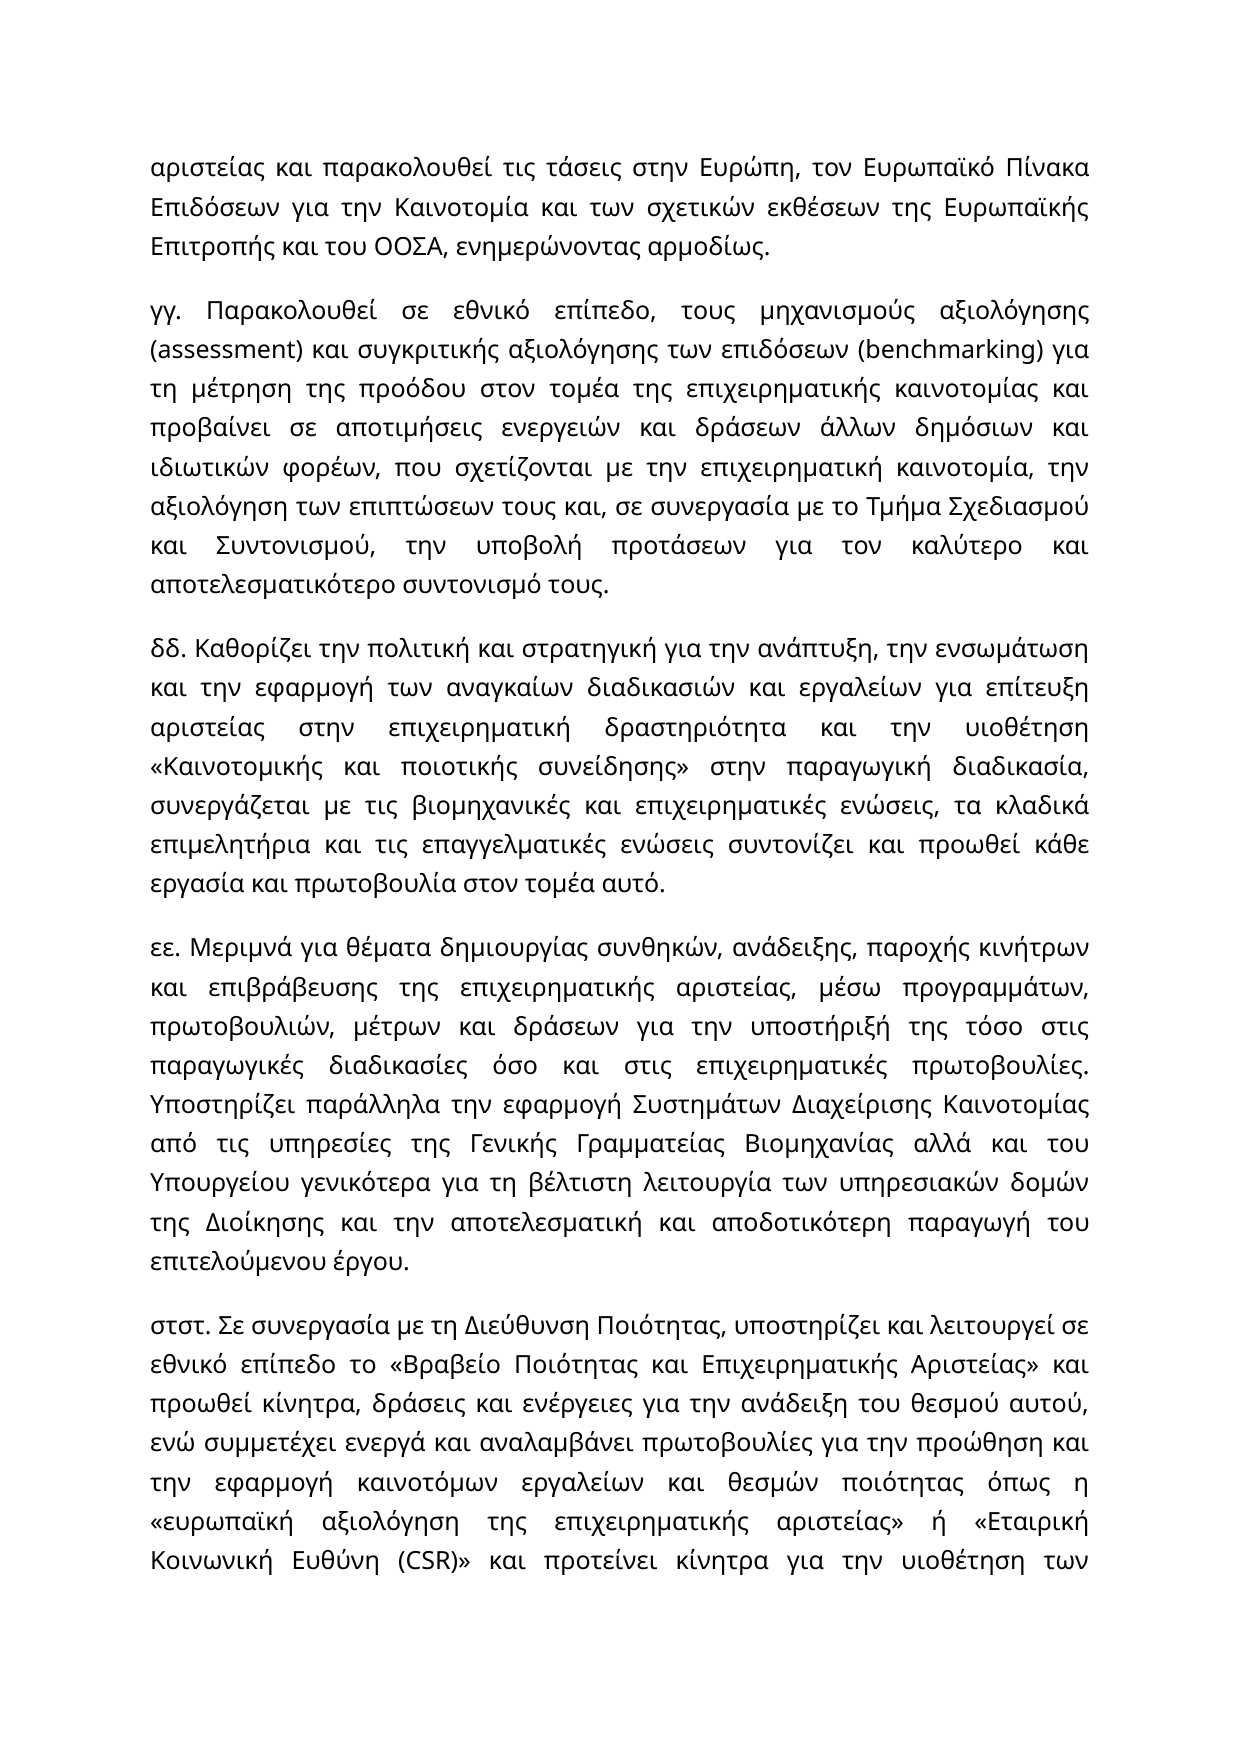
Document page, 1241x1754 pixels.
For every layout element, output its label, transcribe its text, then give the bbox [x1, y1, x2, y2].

text αριστείας και παρακολουθεί τις τάσεις στην Ευρώπη, τον Ευρωπαϊκό Πίνακα Επιδόσεων για την Καινοτομία και των σχετικών εκθέσεων της Ευρωπαϊκής Επιτροπής και του ΟΟΣΑ, ενημερώνοντας αρμοδίως. [150, 150, 1090, 262]
text στστ. Σε συνεργασία με τη Διεύθυνση Ποιότητας, υποστηρίζει και λειτουργεί σε εθνικό επίπεδο το «Βραβείο Ποιότητας και Επιχειρηματικής Αριστείας» και προωθεί κίνητρα, δράσεις και ενέργειες για την ανάδειξη του θεσμού αυτού, ενώ συμμετέχει ενεργά και αναλαμβάνει πρωτοβουλίες για την προώθηση και την εφαρμογή καινοτόμων εργαλείων και θεσμών ποιότητας όπως η «ευρωπαϊκή αξιολόγηση της επιχειρηματικής αριστείας» ή «Εταιρική Κοινωνική Ευθύνη (CSR)» και προτείνει κίνητρα για την υιοθέτηση των [150, 1307, 1090, 1577]
text εε. Μεριμνά για θέματα δημιουργίας συνθηκών, ανάδειξης, παροχής κινήτρων και επιβράβευσης της επιχειρηματικής αριστείας, μέσω προγραμμάτων, πρωτοβουλιών, μέτρων και δράσεων για την υποστήριξή της τόσο στις παραγωγικές διαδικασίες όσο και στις επιχειρηματικές πρωτοβουλίες. Υποστηρίζει παράλληλα την εφαρμογή Συστημάτων Διαχείρισης Καινοτομίας από τις υπηρεσίες της Γενικής Γραμματείας Βιομηχανίας αλλά και του Υπουργείου γενικότερα για τη βέλτιστη λειτουργία των υπηρεσιακών δομών της Διοίκησης και την αποτελεσματική και αποδοτικότερη παραγωγή του επιτελούμενου έργου. [150, 930, 1090, 1277]
text δδ. Καθορίζει την πολιτική και στρατηγική για την ανάπτυξη, την ενσωμάτωση και την εφαρμογή των αναγκαίων διαδικασιών και εργαλείων για επίτευξη αριστείας στην επιχειρηματική δραστηριότητα και την υιοθέτηση «Καινοτομικής και ποιοτικής συνείδησης» στην παραγωγική διαδικασία, συνεργάζεται με τις βιομηχανικές και επιχειρηματικές ενώσεις, τα κλαδικά επιμελητήρια και τις επαγγελματικές ενώσεις συντονίζει και προωθεί κάθε εργασία και πρωτοβουλία στον τομέα αυτό. [150, 631, 1090, 900]
text γγ. Παρακολουθεί σε εθνικό επίπεδο, τους μηχανισμούς αξιολόγησης (assessment) και συγκριτικής αξιολόγησης των επιδόσεων (benchmarking) για τη μέτρηση της προόδου στον τομέα της επιχειρηματικής καινοτομίας και προβαίνει σε αποτιμήσεις ενεργειών και δράσεων άλλων δημόσιων και ιδιωτικών φορέων, που σχετίζονται με την επιχειρηματική καινοτομία, την αξιολόγηση των επιπτώσεων τους και, σε συνεργασία με το Τμήμα Σχεδιασμού και Συντονισμού, την υποβολή προτάσεων για τον καλύτερο και αποτελεσματικότερο συντονισμό τους. [150, 292, 1090, 601]
